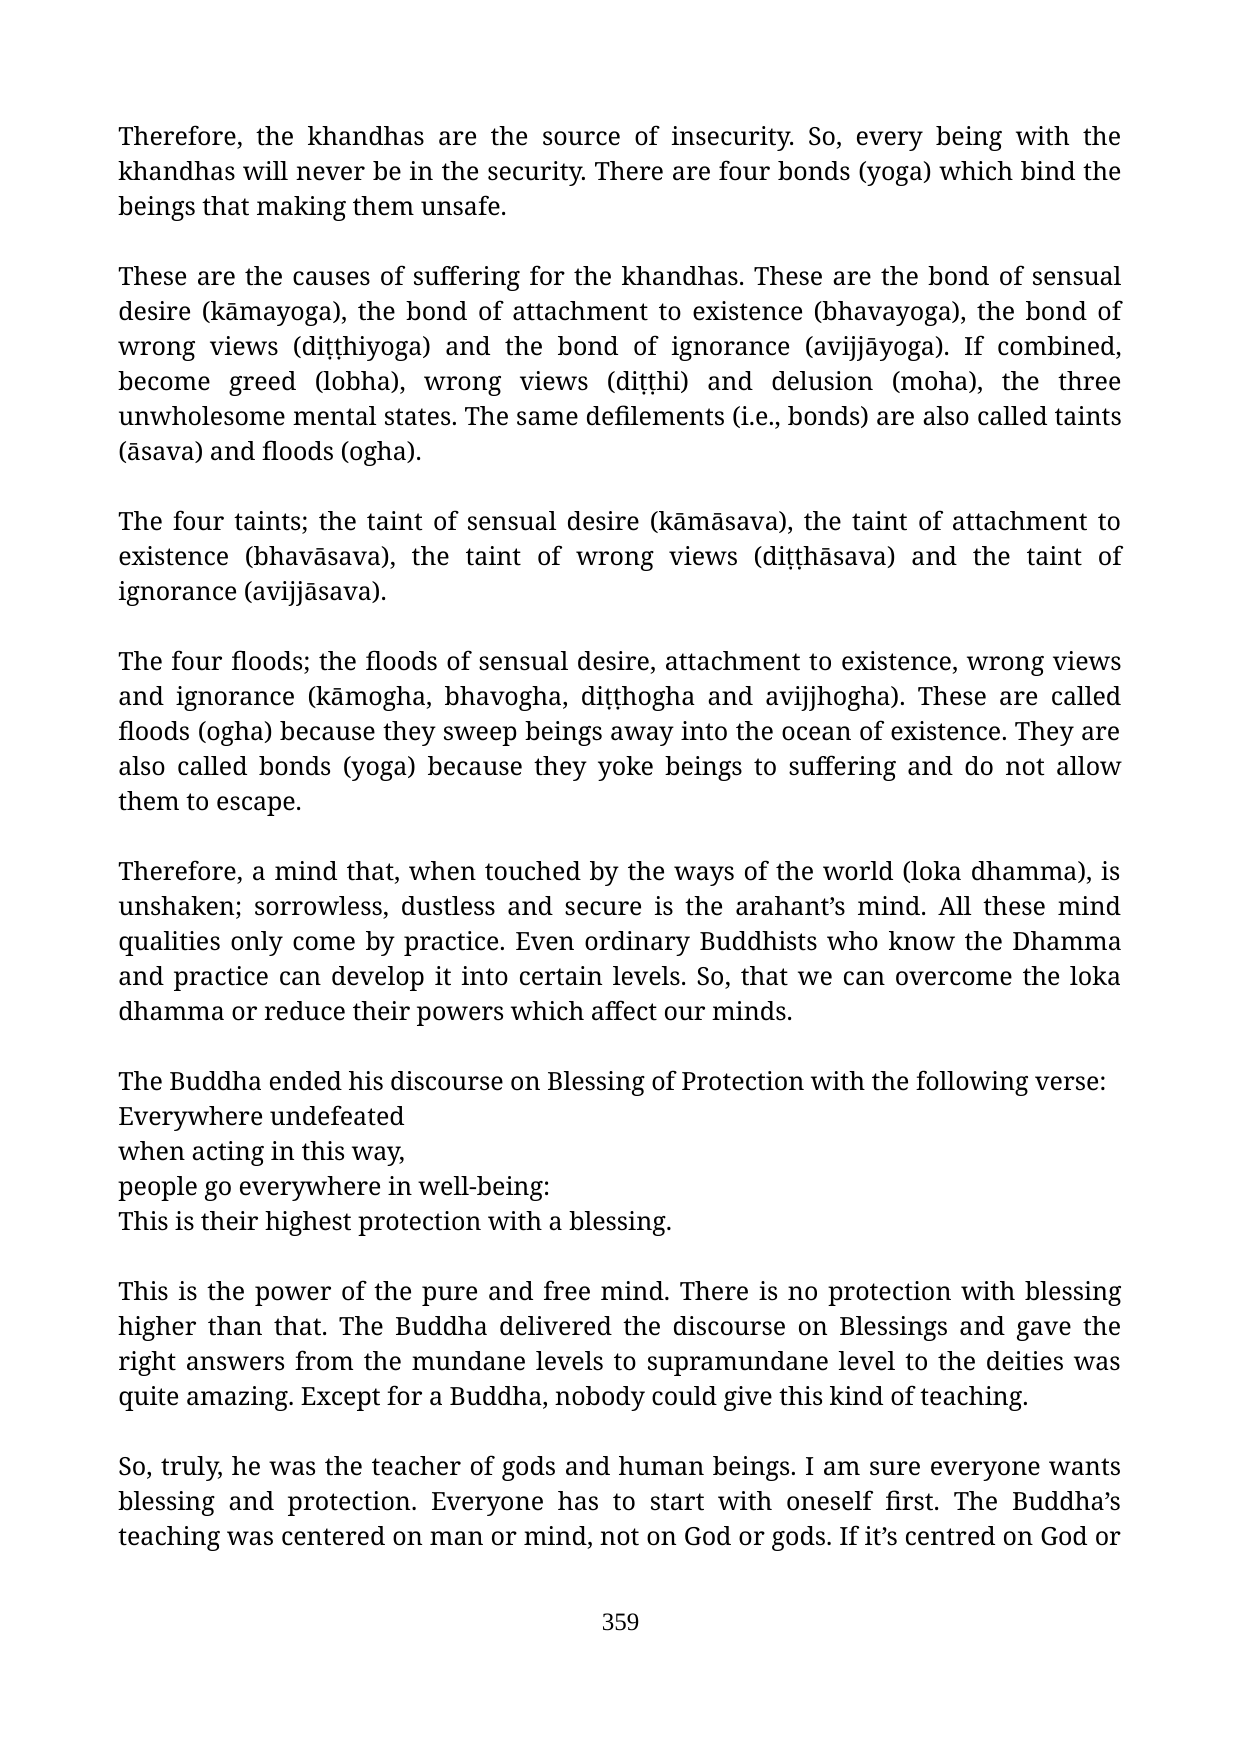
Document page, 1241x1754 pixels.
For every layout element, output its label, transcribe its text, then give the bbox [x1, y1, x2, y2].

text Therefore, the khandhas are the source of insecurity. So, every being with the khandhas will never be in the security. There are four bonds (yoga) which bind the beings that making them unsafe. These are the causes of suffering for the khandhas. These are the bond of sensual desire (kāmayoga), the bond of attachment to existence (bhavayoga), the bond of wrong views (diṭṭhiyoga) and the bond of ignorance (avijjāyoga). If combined, become greed (lobha), wrong views (diṭṭhi) and delusion (moha), the three unwholesome mental states. The same defilements (i.e., bonds) are also called taints (āsava) and floods (ogha). The four taints; the taint of sensual desire (kāmāsava), the taint of attachment to existence (bhavāsava), the taint of wrong views (diṭṭhāsava) and the taint of ignorance (avijjāsava). The four floods; the floods of sensual desire, attachment to existence, wrong views and ignorance (kāmogha, bhavogha, diṭṭhogha and avijjhogha). These are called floods (ogha) because they sweep beings away into the ocean of existence. They are also called bonds (yoga) because they yoke beings to suffering and do not allow them to escape. Therefore, a mind that, when touched by the ways of the world (loka dhamma), is unshaken; sorrowless, dustless and secure is the arahant’s mind. All these mind qualities only come by practice. Even ordinary Buddhists who know the Dhamma and practice can develop it into certain levels. So, that we can overcome the loka dhamma or reduce their powers which affect our minds. The Buddha ended his discourse on Blessing of Protection with the following verse: Everywhere undefeated when acting in this way, people go everywhere in well-being: This is their highest protection with a blessing. This is the power of the pure and free mind. There is no protection with blessing higher than that. The Buddha delivered the discourse on Blessings and gave the right answers from the mundane levels to supramundane level to the deities was quite amazing. Except for a Buddha, nobody could give this kind of teaching. So, truly, he was the teacher of gods and human beings. I am sure everyone wants blessing and protection. Everyone has to start with oneself first. The Buddha’s teaching was centered on man or mind, not on God or gods. If it’s centred on God or [118, 118, 1122, 1553]
